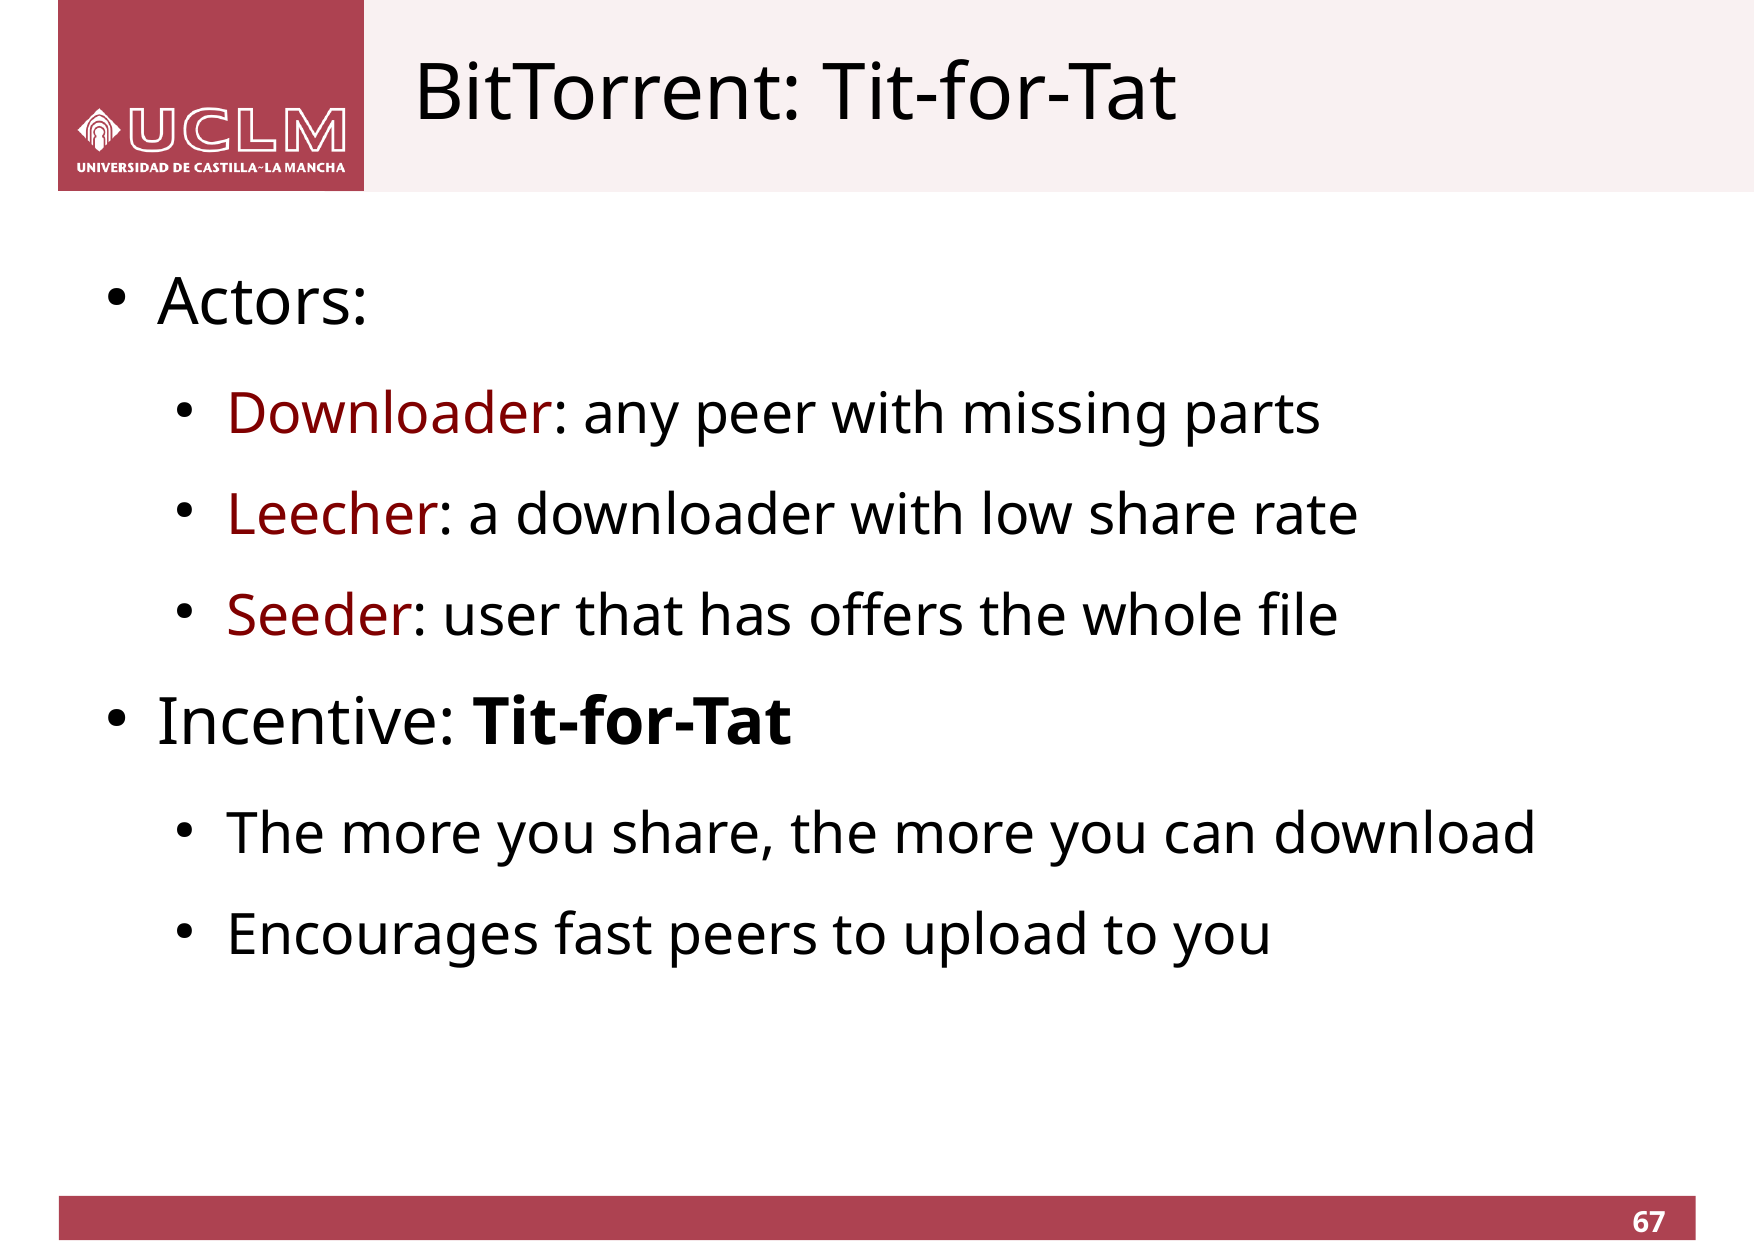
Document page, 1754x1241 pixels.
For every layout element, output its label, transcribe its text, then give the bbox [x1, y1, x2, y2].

picture [58, 0, 364, 191]
list Actors: Downloader: any peer with missing parts Leecher: a downloader with low share rate Seeder: user that has offers the whole file Incentive: Tit-for-Tat The more you share, the more you can download Encourages fast peers to upload to you [87, 254, 1667, 974]
title BitTorrent: Tit-for-Tat [413, 0, 1667, 198]
